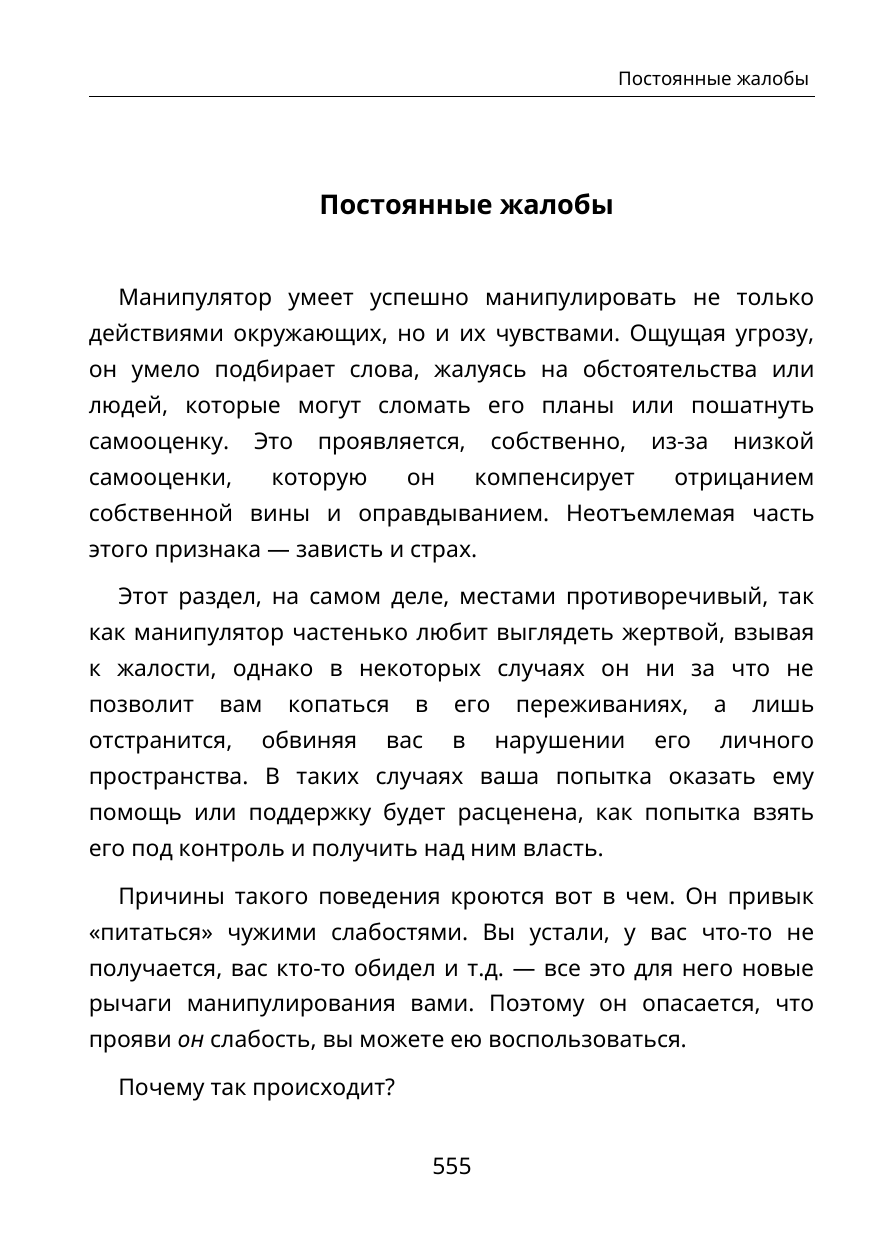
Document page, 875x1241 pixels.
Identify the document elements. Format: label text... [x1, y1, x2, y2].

text Почему так происходит? [88, 1071, 815, 1102]
subtitle Постоянные жалобы [88, 185, 815, 222]
text Причины такого поведения кроются вот в чем. Он привык «питаться» чужими слабостями. Вы устали, у вас что-то не получается, вас кто-то обидел и т.д. — все это для него новые рычаги манипулирования вами. Поэтому он опасается, что прояви он слабость, вы можете ею воспользоваться. [88, 879, 815, 1054]
text Этот раздел, на самом деле, местами противоречивый, так как манипулятор частенько любит выглядеть жертвой, взывая к жалости, однако в некоторых случаях он ни за что не позволит вам копаться в его переживаниях, а лишь отстранится, обвиняя вас в нарушении его личного пространства. В таких случаях ваша попытка оказать ему помощь или поддержку будет расценена, как попытка взять его под контроль и получить над ним власть. [88, 580, 815, 863]
text Манипулятор умеет успешно манипулировать не только действиями окружающих, но и их чувствами. Ощущая угрозу, он умело подбирает слова, жалуясь на обстоятельства или людей, которые могут сломать его планы или пошатнуть самооценку. Это проявляется, собственно, из-за низкой самооценки, которую он компенсирует отрицанием собственной вины и оправдыванием. Неотъемлемая часть этого признака — зависть и страх. [88, 281, 815, 564]
